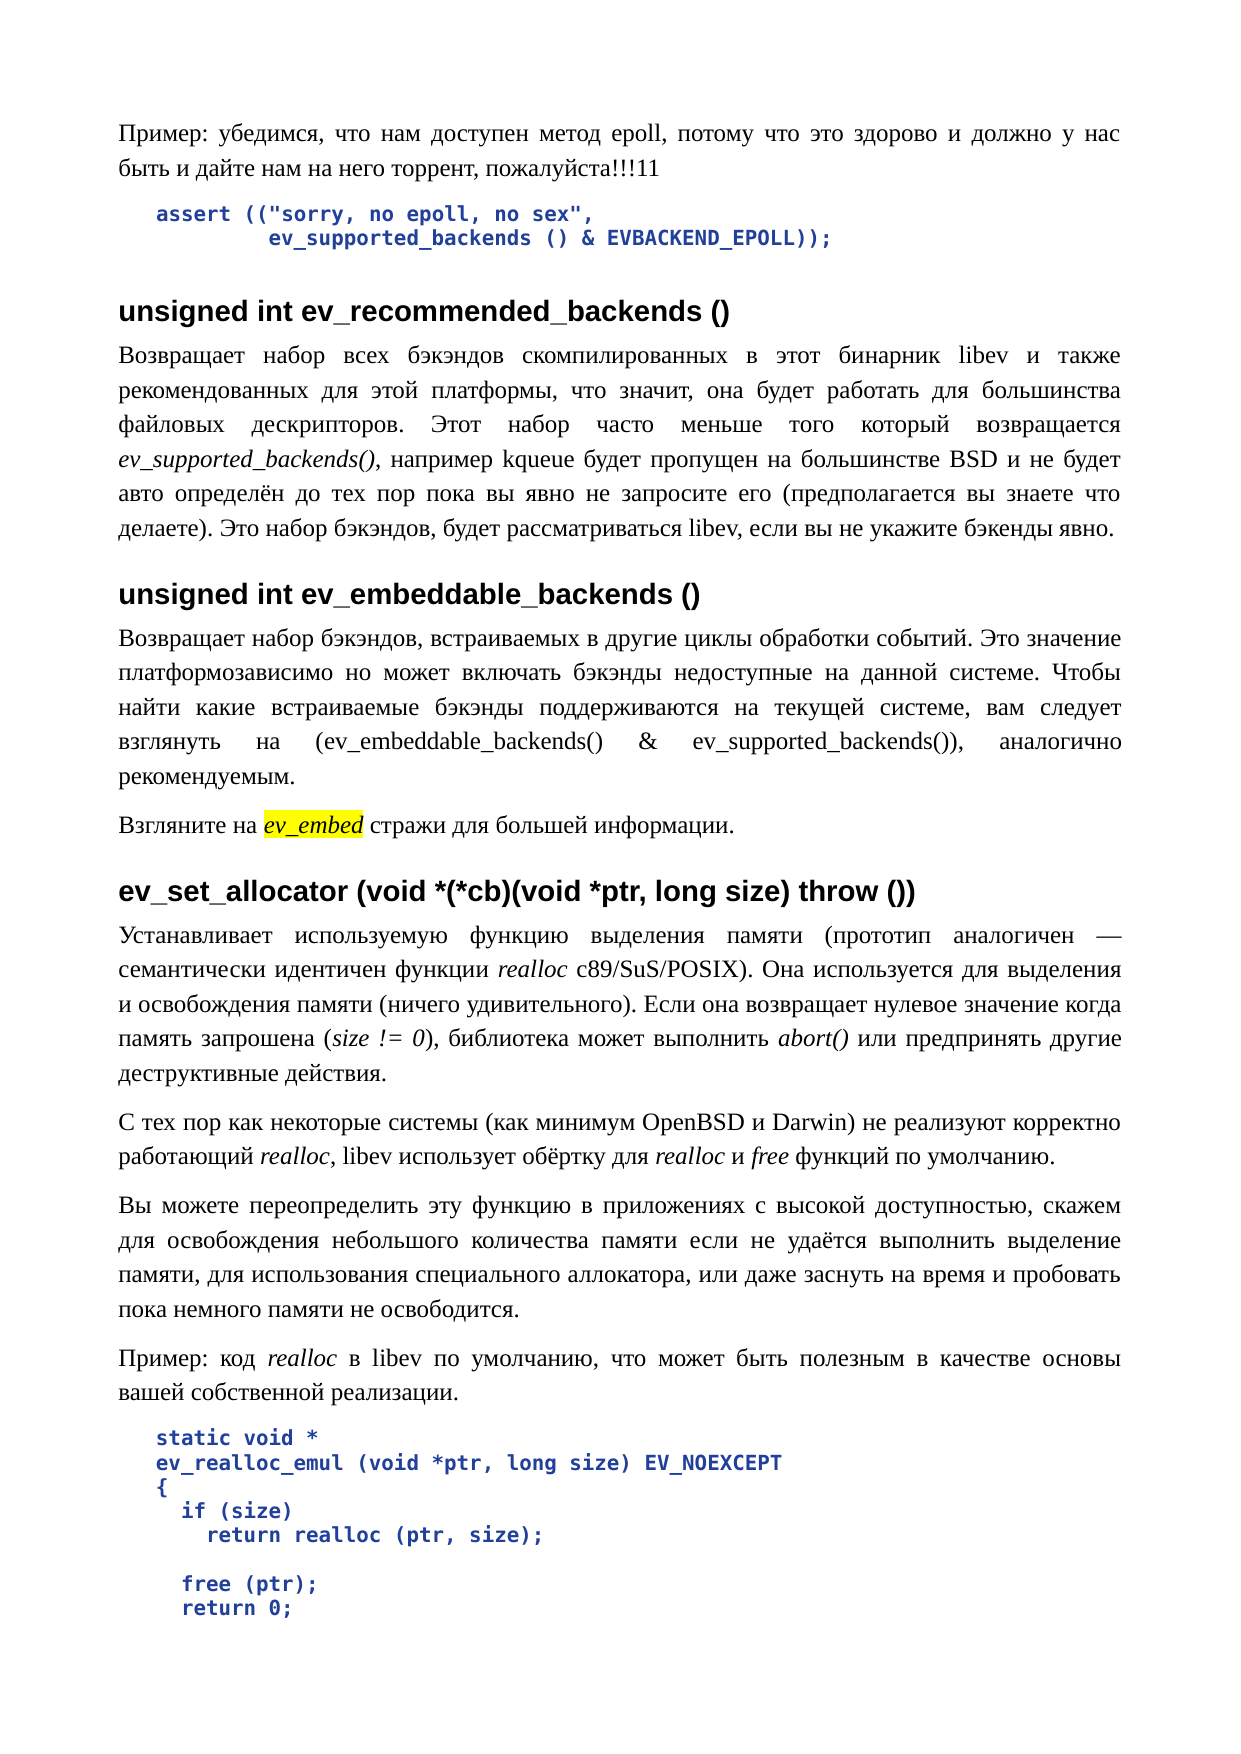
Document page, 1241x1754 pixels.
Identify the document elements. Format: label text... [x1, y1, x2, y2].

text ev_realloc_emul (void *ptr, long size) EV_NOEXCEPT [118, 1451, 1122, 1475]
text Устанавливает используемую функцию выделения памяти (прототип аналогичен — семантически идентичен функции realloc c89/SuS/POSIX). Она используется для выделения и освобождения памяти (ничего удивительного). Если она возвращает нулевое значение когда память запрошена (size != 0), библиотека может выполнить abort() или предпринять другие деструктивные действия. [118, 920, 1122, 1086]
subtitle unsigned int ev_recommended_backends () [118, 294, 1122, 328]
text assert (("sorry, no epoll, no sex", [118, 202, 1122, 226]
text static void * [118, 1426, 1122, 1451]
text С тех пор как некоторые системы (как минимум OpenBSD и Darwin) не реализуют корректно работающий realloc, libev использует обёртку для realloc и free функций по умолчанию. [118, 1107, 1122, 1170]
text Взгляните на ev_embed стражи для большей информации. [118, 810, 1122, 838]
text return realloc (ptr, size); [118, 1523, 1122, 1548]
text { [118, 1475, 1122, 1499]
text free (ptr); [118, 1572, 1122, 1596]
text Пример: убедимся, что нам доступен метод epoll, потому что это здорово и должно у нас быть и дайте нам на него торрент, пожалуйста!!!11 [118, 118, 1122, 181]
text if (size) [118, 1499, 1122, 1523]
text Возвращает набор бэкэндов, встраиваемых в другие циклы обработки событий. Это значение платформозависимо но может включать бэкэнды недоступные на данной системе. Чтобы найти какие встраиваемые бэкэнды поддерживаются на текущей системе, вам следует взглянуть на (ev_embeddable_backends() & ev_supported_backends()), аналогично рекомендуемым. [118, 623, 1122, 789]
text Вы можете переопределить эту функцию в приложениях с высокой доступностью, скажем для освобождения небольшого количества памяти если не удаётся выполнить выделение памяти, для использования специального аллокатора, или даже заснуть на время и пробовать пока немного памяти не освободится. [118, 1190, 1122, 1322]
subtitle ev_set_allocator (void *(*cb)(void *ptr, long size) throw ()) [118, 873, 1122, 907]
text Пример: код realloc в libev по умолчанию, что может быть полезным в качестве основы вашей собственной реализации. [118, 1343, 1122, 1406]
subtitle unsigned int ev_embeddable_backends () [118, 577, 1122, 610]
text Возвращает набор всех бэкэндов скомпилированных в этот бинарник libev и также рекомендованных для этой платформы, что значит, она будет работать для большинства файловых дескрипторов. Этот набор часто меньше того который возвращается ev_supported_backends(), например kqueue будет пропущен на большинстве BSD и не будет авто определён до тех пор пока вы явно не запросите его (предполагается вы знаете что делаете). Это набор бэкэндов, будет рассматриваться libev, если вы не укажите бэкенды явно. [118, 341, 1122, 542]
text ev_supported_backends () & EVBACKEND_EPOLL)); [118, 226, 1122, 250]
text return 0; [118, 1596, 1122, 1620]
